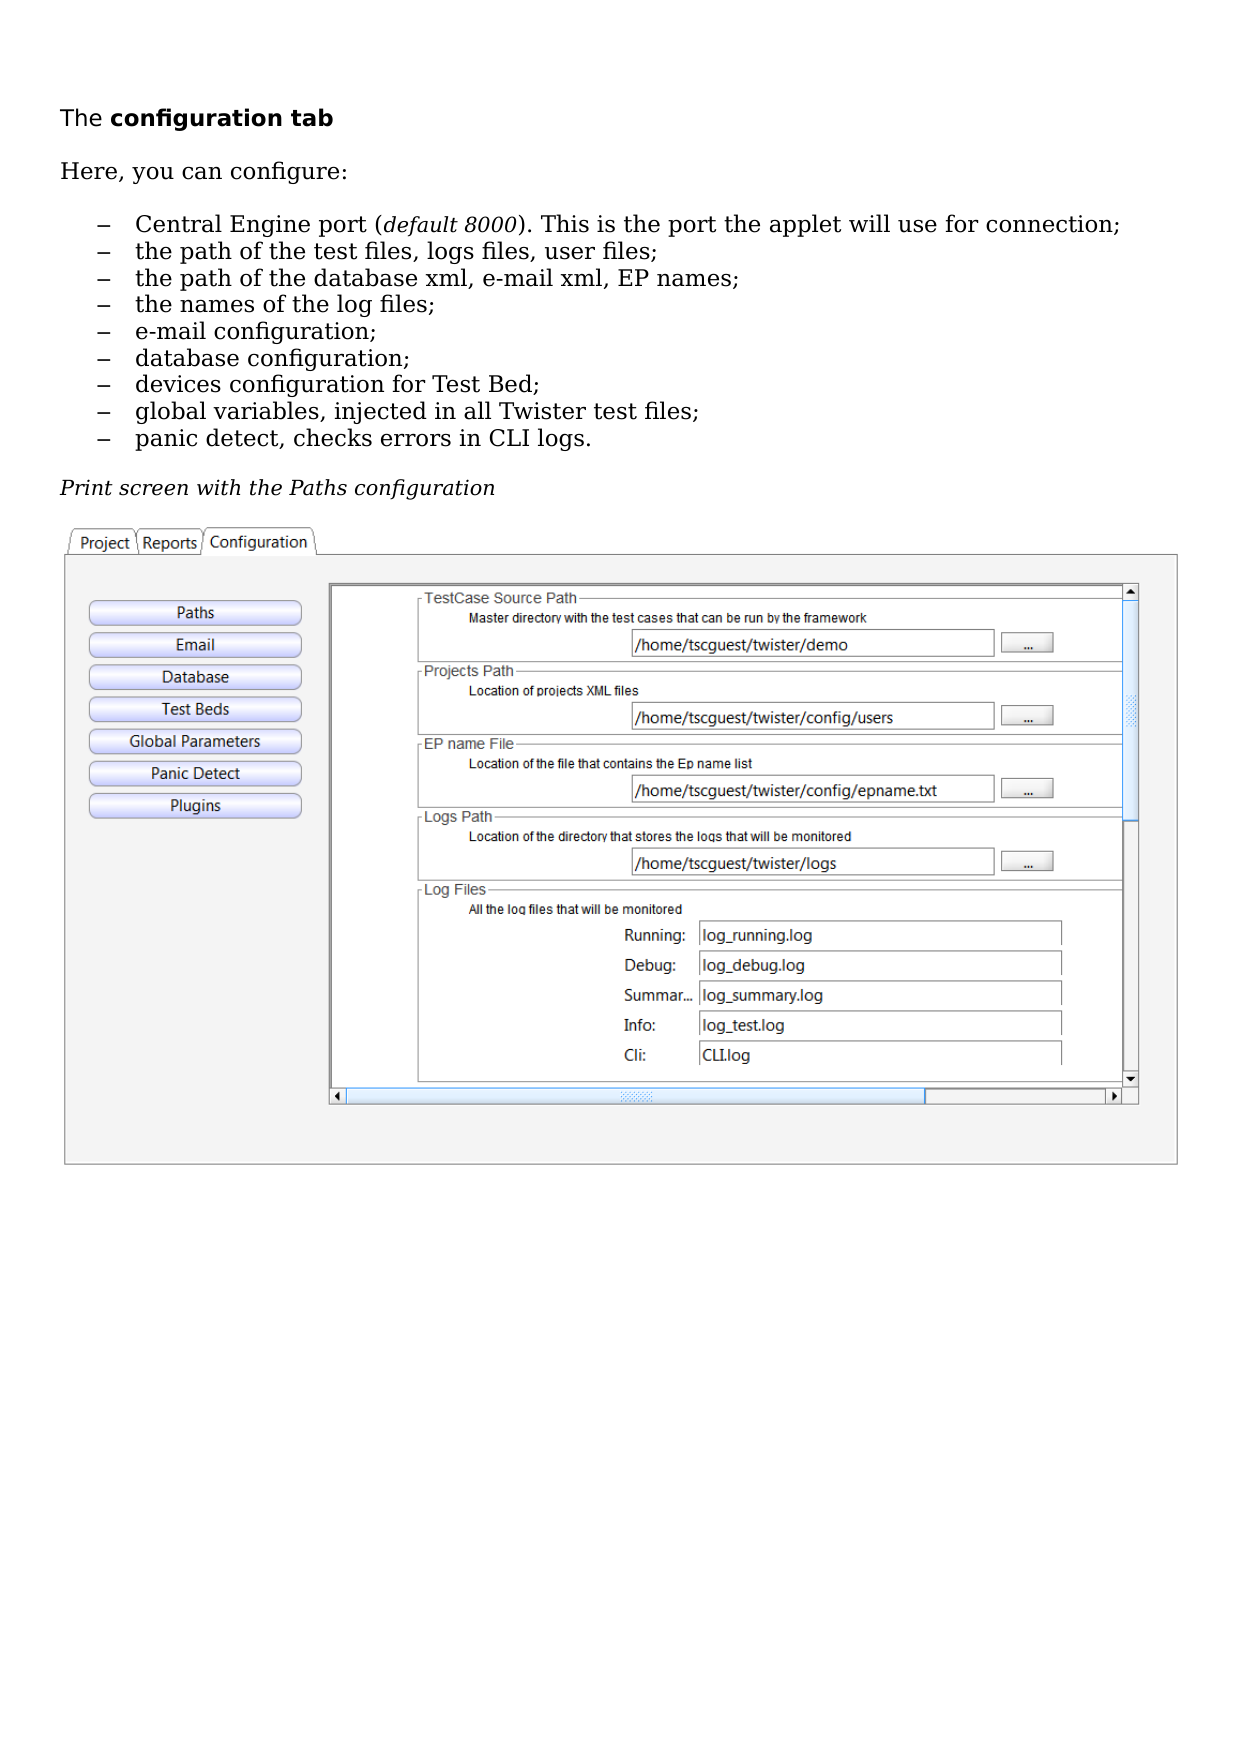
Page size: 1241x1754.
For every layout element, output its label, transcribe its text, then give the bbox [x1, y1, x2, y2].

text Print screen with the Paths configuration [60, 476, 1181, 500]
list devices configuration for Test Bed; [97, 372, 1181, 398]
list panic detect, checks errors in CLI logs. [97, 425, 1181, 452]
list Central Engine port (default 8000). This is the port the applet will use for connection; [97, 212, 1181, 238]
list e-mail configuration; [97, 318, 1181, 345]
text The configuration tab [60, 105, 1181, 132]
list the path of the test files, logs files, user files; [97, 238, 1181, 265]
list global variables, injected in all Twister test files; [97, 398, 1181, 425]
text Here, you can configure: [60, 158, 1181, 185]
picture [60, 524, 1181, 1169]
list database configuration; [97, 345, 1181, 372]
list the path of the database xml, e-mail xml, EP names; [97, 265, 1181, 292]
list the names of the log files; [97, 292, 1181, 318]
